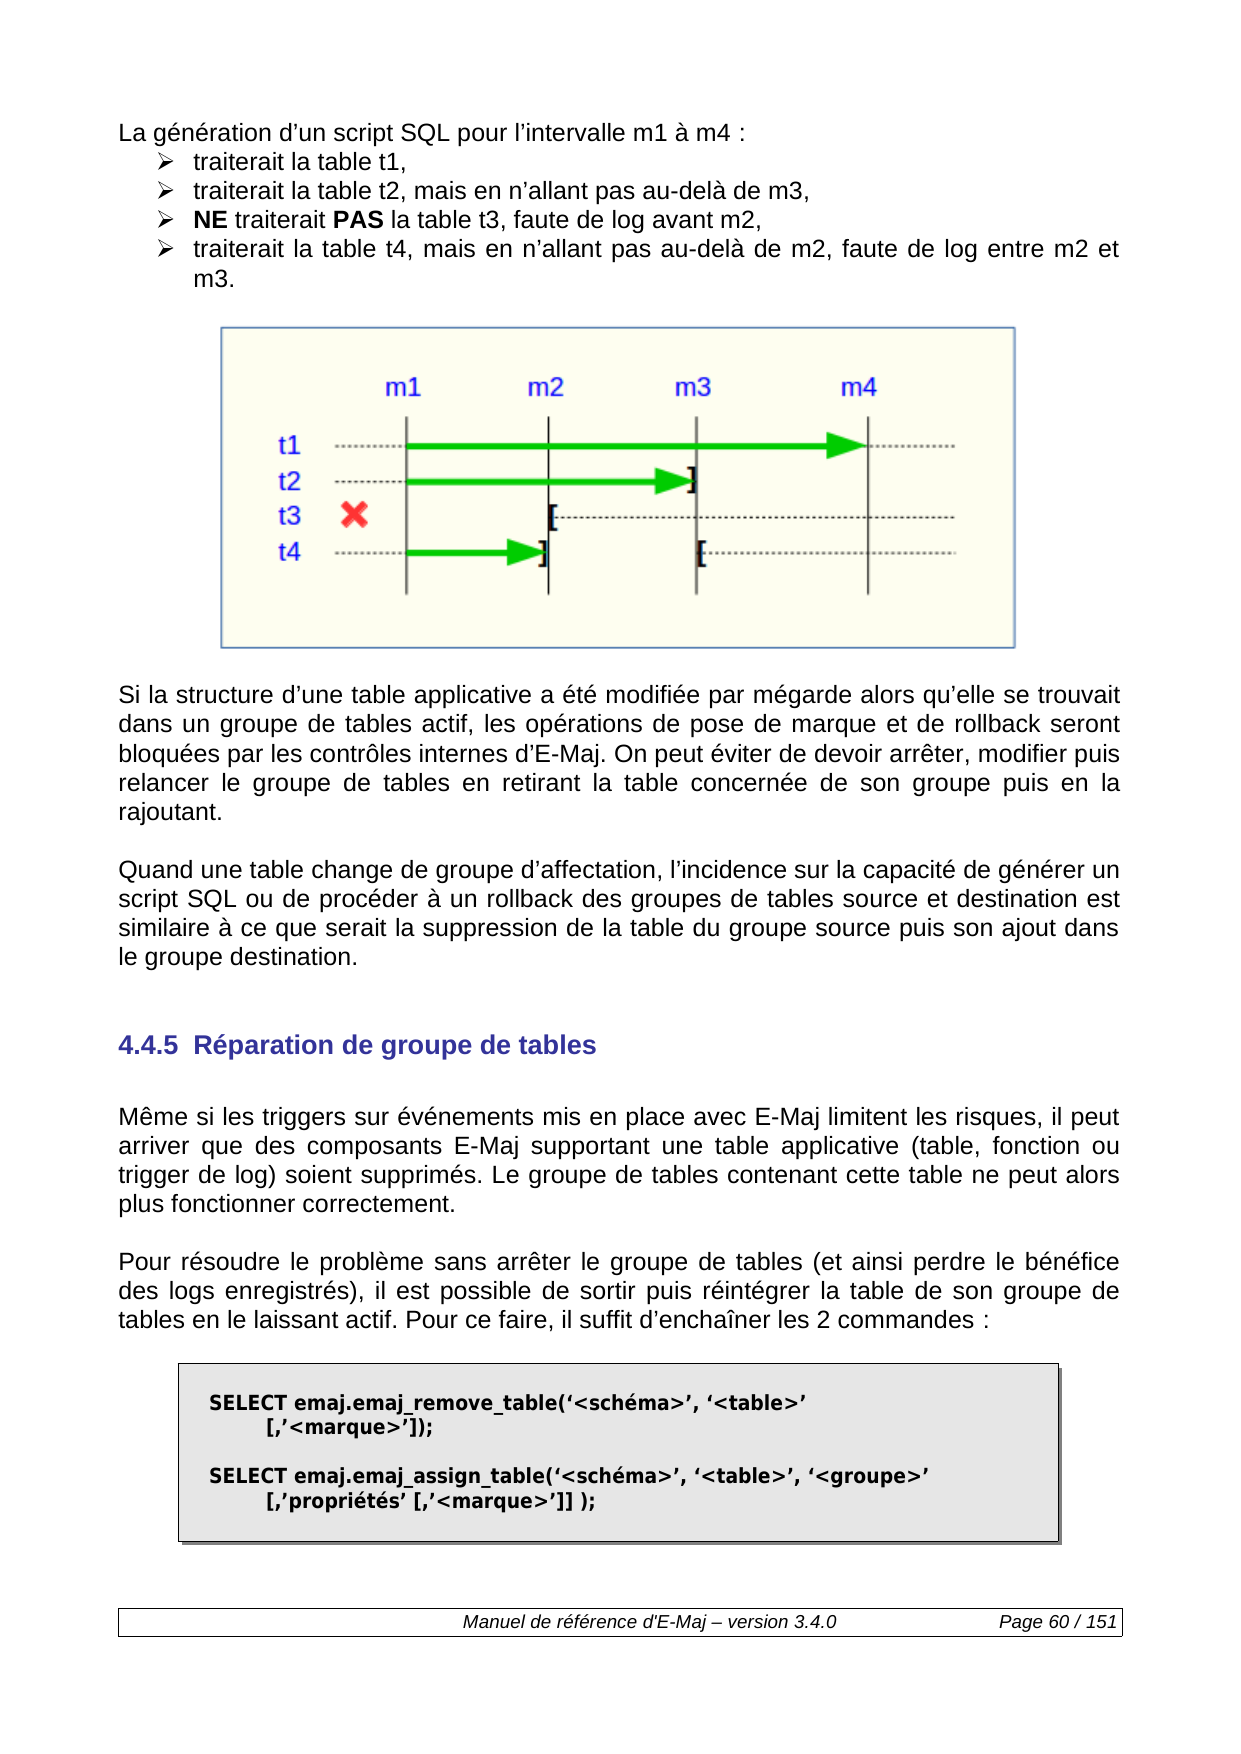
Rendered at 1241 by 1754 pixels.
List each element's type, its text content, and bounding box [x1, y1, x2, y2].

text La génération d’un script SQL pour l’intervalle m1 à m4 : [118, 118, 1122, 147]
text SELECT emaj.emaj_assign_table(‘<schéma>’, ‘<table>’, ‘<groupe>’ [,’propriétés’ [,’<marque>’]] ); [179, 1461, 1058, 1510]
text Si la structure d’une table applicative a été modifiée par mégarde alors qu’elle se trouvait dans un groupe de tables actif, les opérations de pose de marque et de rollback seront bloquées par les contrôles internes d’E-Maj. On peut éviter de devoir arrêter, modifier puis relancer le groupe de tables en retirant la table concernée de son groupe puis en la rajoutant. [118, 680, 1122, 826]
text SELECT emaj.emaj_remove_table(‘<schéma>’, ‘<table>’ [,’<marque>’]); [179, 1388, 1058, 1437]
list NE traiterait PAS la table t3, faute de log avant m2, [156, 205, 1122, 234]
text Pour résoudre le problème sans arrêter le groupe de tables (et ainsi perdre le bénéfice des logs enregistrés), il est possible de sortir puis réintégrer la table de son groupe de tables en le laissant actif. Pour ce faire, il suffit d’enchaîner les 2 commandes : [118, 1247, 1122, 1334]
text Même si les triggers sur événements mis en place avec E-Maj limitent les risques, il peut arriver que des composants E-Maj supportant une table applicative (table, fonction ou trigger de log) soient supprimés. Le groupe de tables contenant cette table ne peut alors plus fonctionner correctement. [118, 1102, 1122, 1218]
text Quand une table change de groupe d’affectation, l’incidence sur la capacité de générer un script SQL ou de procéder à un rollback des groupes de tables source et destination est similaire à ce que serait la suppression de la table du groupe source puis son ajout dans le groupe destination. [118, 855, 1122, 971]
list traiterait la table t2, mais en n’allant pas au-delà de m3, [156, 176, 1122, 205]
picture [217, 321, 1024, 652]
subtitle Réparation de groupe de tables [118, 1029, 1122, 1060]
list traiterait la table t1, [156, 147, 1122, 176]
list traiterait la table t4, mais en n’allant pas au-delà de m2, faute de log entre m2 et m3. [156, 234, 1122, 292]
